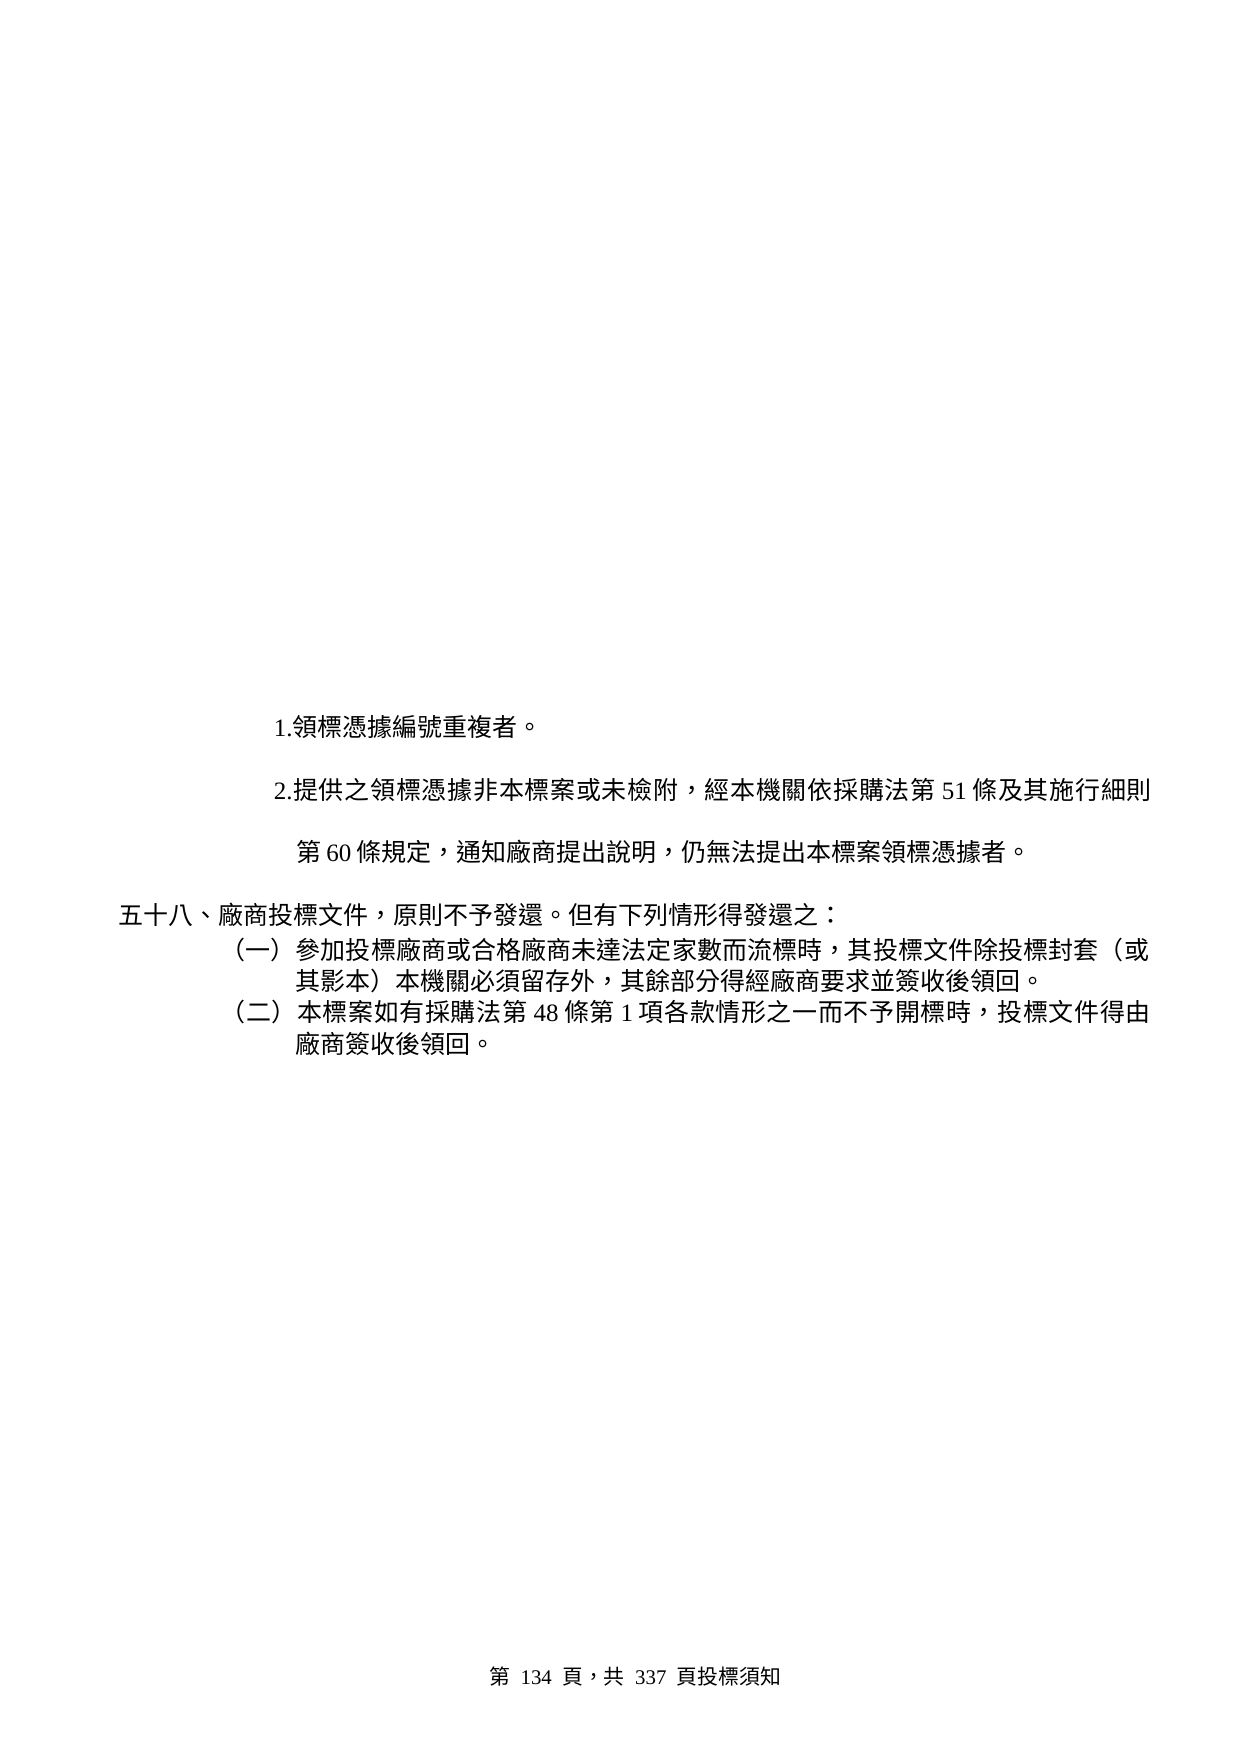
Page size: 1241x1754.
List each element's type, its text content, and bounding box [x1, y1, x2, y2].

text 2.提供之領標憑據非本標案或未檢附，經本機關依採購法第51條及其施行細則第60條規定，通知廠商提出說明，仍無法提出本標案領標憑據者。 [273, 747, 1152, 872]
text 1.領標憑據編號重複者。 [273, 684, 1152, 747]
text （二）本標案如有採購法第48條第1項各款情形之一而不予開標時，投標文件得由廠商簽收後領回。 [220, 997, 1152, 1059]
text （一）參加投標廠商或合格廠商未達法定家數而流標時，其投標文件除投標封套（或其影本）本機關必須留存外，其餘部分得經廠商要求並簽收後領回。 [220, 934, 1152, 997]
text 五十八、廠商投標文件，原則不予發還。但有下列情形得發還之： [118, 872, 1152, 934]
